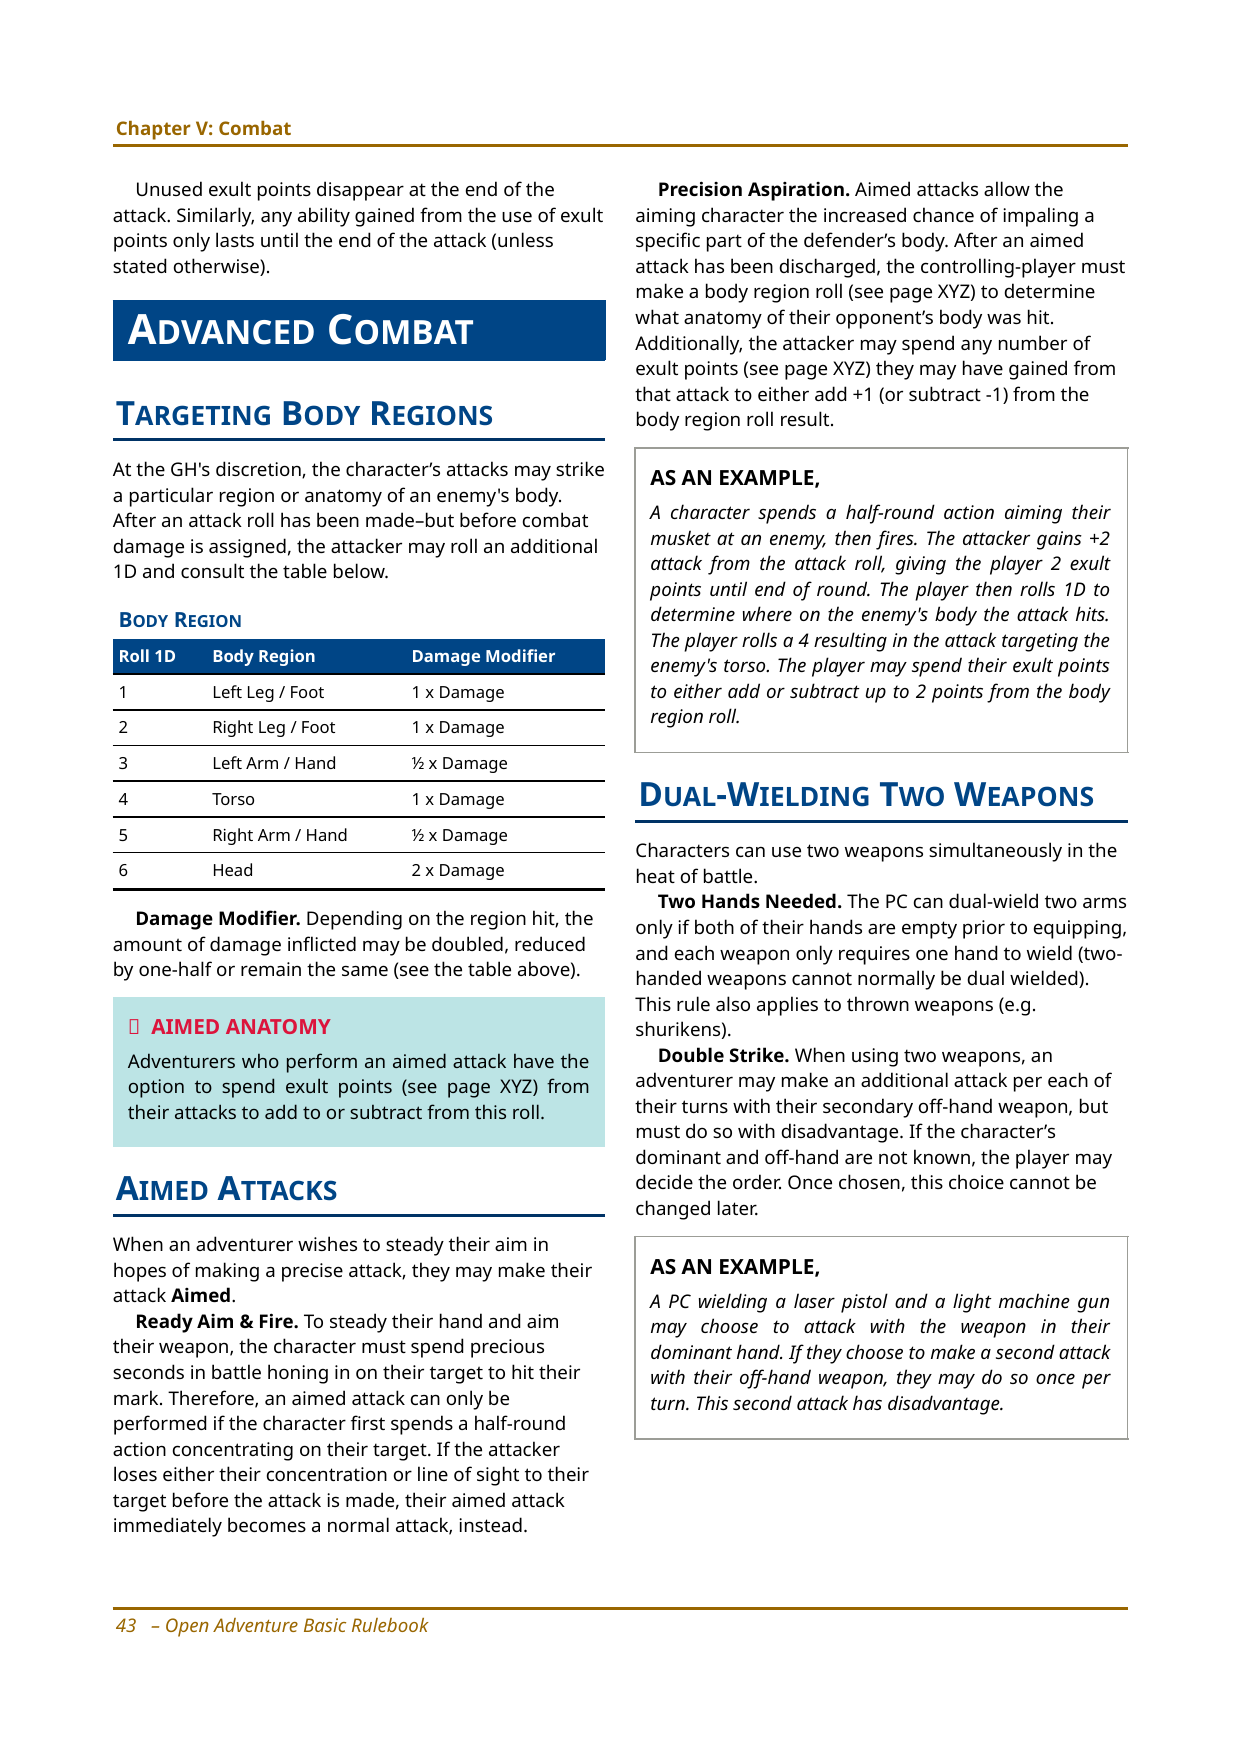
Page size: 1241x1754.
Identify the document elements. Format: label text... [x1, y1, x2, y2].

table_cell Damage Modifier [406, 639, 605, 673]
table_header Body Region [113, 599, 605, 639]
text Double Strike. When using two weapons, an adventurer may make an additional attack per each of their turns with their secondary off-hand weapon, but must do so with disadvantage. If the character’s dominant and off-hand are not known, the player may decide the order. Once chosen, this choice cannot be changed later. [635, 1042, 1128, 1221]
table_cell 2 [113, 711, 206, 744]
table_cell Torso [206, 782, 406, 816]
table_cell ½ x Damage [406, 746, 605, 780]
table_cell 1 x Damage [406, 675, 605, 709]
table_header As An Example, A character spends a half-round action aiming their musket at an enemy, then fires. The attacker gains +2 attack from the attack roll, giving the player 2 exult points until end of round. The player then rolls 1D to determine where on the enemy's body the attack hits. The player rolls a 4 resulting in the attack targeting the enemy's torso. The player may spend their exult points to either add or subtract up to 2 points from the body region roll. [636, 449, 1127, 752]
table_header As An Example, A PC wielding a laser pistol and a light machine gun may choose to attack with the weapon in their dominant hand. If they choose to make a second attack with their off-hand weapon, they may do so once per turn. This second attack has disadvantage. [636, 1237, 1127, 1438]
text When an adventurer wishes to steady their aim in hopes of making a precise attack, they may make their attack Aimed. [113, 1232, 605, 1308]
table_cell Left Arm / Hand [206, 746, 406, 780]
table_cell 1 x Damage [406, 782, 605, 816]
table_cell 3 [113, 746, 206, 780]
table_cell 2 x Damage [406, 853, 605, 887]
table_cell Right Arm / Hand [206, 818, 406, 852]
table_cell Head [206, 853, 406, 887]
table_cell Right Leg / Foot [206, 711, 406, 744]
text Unused exult points disappear at the end of the attack. Similarly, any ability gained from the use of exult points only lasts until the end of the attack (unless stated otherwise). [113, 177, 605, 279]
text Damage Modifier. Depending on the region hit, the amount of damage inflicted may be doubled, reduced by one-half or remain the same (see the table above). [113, 906, 605, 982]
table_cell Left Leg / Foot [206, 675, 406, 709]
table_cell 1 x Damage [406, 711, 605, 744]
table_cell 6 [113, 853, 206, 887]
table_cell Body Region [206, 639, 406, 673]
table_cell ½ x Damage [406, 818, 605, 852]
table_cell 5 [113, 818, 206, 852]
text Precision Aspiration. Aimed attacks allow the aiming character the increased chance of impaling a specific part of the defender’s body. After an aimed attack has been discharged, the controlling-player must make a body region roll (see page XYZ) to determine what anatomy of their opponent’s body was hit. Additionally, the attacker may spend any number of exult points (see page XYZ) they may have gained from that attack to either add +1 (or subtract -1) from the body region roll result. [635, 177, 1128, 432]
subtitle Advanced Combat [114, 301, 605, 360]
table_cell 4 [113, 782, 206, 816]
table_cell Roll 1D [113, 639, 206, 673]
text Characters can use two weapons simultaneously in the heat of battle. [635, 838, 1128, 889]
table_cell 1 [113, 675, 206, 709]
text At the GH's discretion, the character’s attacks may strike a particular region or anatomy of an enemy's body. After an attack roll has been made–but before combat damage is assigned, the attacker may roll an additional 1D and consult the table below. [113, 456, 605, 584]
text Ready Aim & Fire. To steady their hand and aim their weapon, the character must spend precious seconds in battle honing in on their target to hit their mark. Therefore, an aimed attack can only be performed if the character first spends a half-round action concentrating on their target. If the attacker loses either their concentration or line of sight to their target before the attack is made, their aimed attack immediately becomes a normal attack, instead. [113, 1308, 605, 1538]
table_header  Aimed Anatomy Adventurers who perform an aimed attack have the option to spend exult points (see page XYZ) from their attacks to add to or subtract from this roll. [113, 997, 605, 1147]
text Two Hands Needed. The PC can dual-wield two arms only if both of their hands are empty prior to equipping, and each weapon only requires one hand to wield (two-handed weapons cannot normally be dual wielded). This rule also applies to thrown weapons (e.g. shurikens). [635, 889, 1128, 1042]
